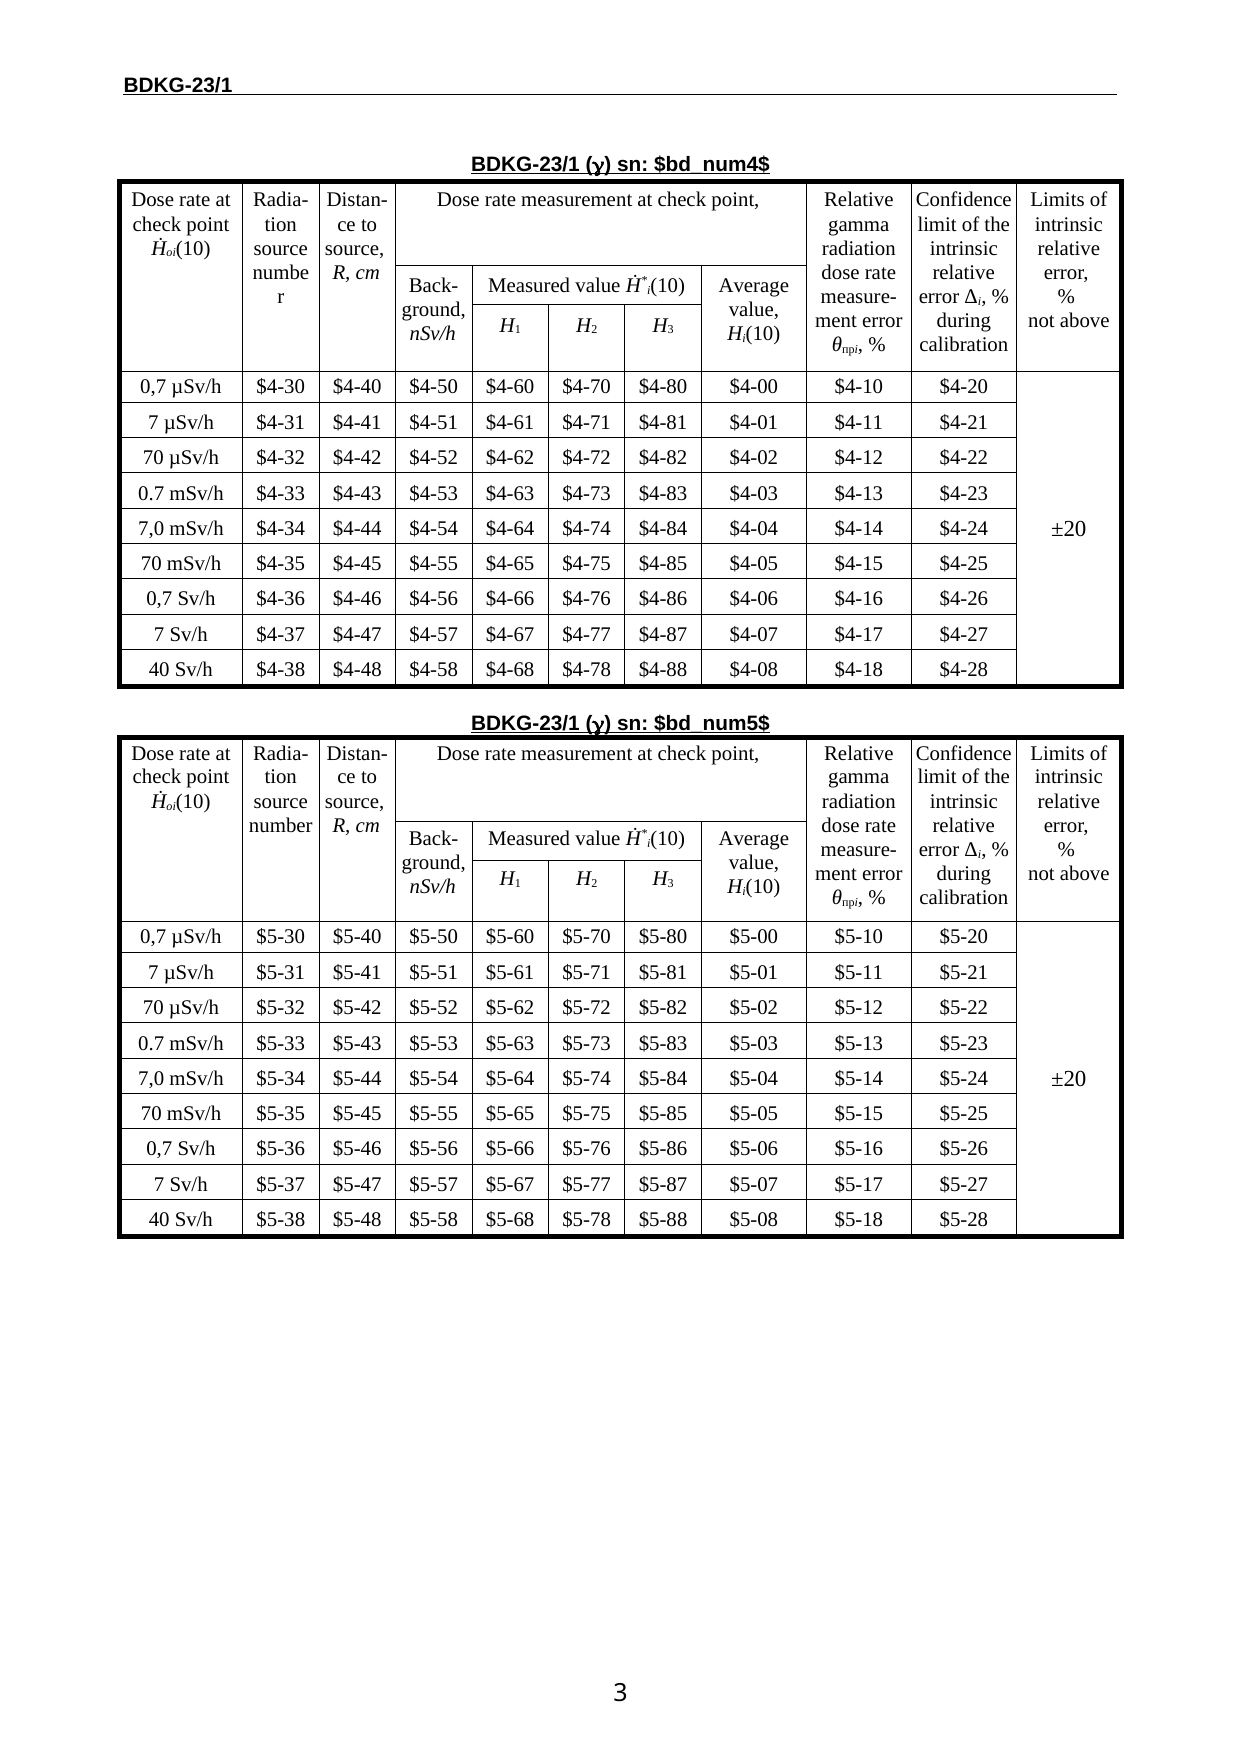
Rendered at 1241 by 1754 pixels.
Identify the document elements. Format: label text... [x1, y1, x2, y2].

table_cell $5-62 [473, 988, 548, 1022]
table_cell $5-61 [473, 953, 548, 987]
table_cell $4-17 [807, 615, 911, 649]
table_cell Radia-tion source number [243, 184, 319, 371]
table_cell $5-88 [625, 1200, 701, 1234]
table_header BDKG-23/1 (γ) sn: $bd_num4$ [119, 133, 1121, 179]
table_cell $5-35 [243, 1094, 319, 1128]
table_cell 0,7 Sv/h [122, 1129, 242, 1163]
table_cell $4-64 [473, 509, 548, 543]
table_cell $4-33 [243, 473, 319, 507]
table_cell $4-30 [243, 372, 319, 402]
table_cell $5-15 [807, 1094, 911, 1128]
table_cell $4-86 [625, 579, 701, 613]
table_cell $5-00 [702, 922, 806, 952]
table_cell $5-72 [549, 988, 624, 1022]
table_cell H3 [625, 861, 701, 921]
table_cell $5-40 [320, 922, 395, 952]
table_cell $4-27 [912, 615, 1016, 649]
table_cell $5-58 [396, 1200, 472, 1234]
table_cell $4-46 [320, 579, 395, 613]
table_cell $5-81 [625, 953, 701, 987]
table_cell $4-63 [473, 473, 548, 507]
table_cell $5-84 [625, 1059, 701, 1093]
table_cell $5-12 [807, 988, 911, 1022]
table_cell $4-78 [549, 650, 624, 684]
table_cell $5-37 [243, 1165, 319, 1199]
table_cell Measured value Ḣ*i(10) [473, 266, 701, 304]
table_cell $4-83 [625, 473, 701, 507]
table_cell 0.7 mSv/h [122, 1023, 242, 1057]
table_cell $5-20 [912, 922, 1016, 952]
table_cell 70 mSv/h [122, 544, 242, 578]
table_cell $4-15 [807, 544, 911, 578]
table_cell $5-07 [702, 1165, 806, 1199]
table_cell Dose rate at check point Ḣoi(10) [122, 740, 242, 921]
table_cell $5-14 [807, 1059, 911, 1093]
table_cell Relative gamma radiation dose rate measure-ment error θпрi, % [807, 740, 911, 921]
table_cell 7 Sv/h [122, 1165, 242, 1199]
table_cell H1 [473, 861, 548, 921]
table_cell $5-70 [549, 922, 624, 952]
table_cell $4-41 [320, 403, 395, 437]
table_cell Distan-ce to source, R, сm [320, 184, 395, 371]
table_cell $4-35 [243, 544, 319, 578]
table_cell $5-50 [396, 922, 472, 952]
table_cell $5-11 [807, 953, 911, 987]
table_cell $4-02 [702, 438, 806, 472]
table_cell $4-80 [625, 372, 701, 402]
table_cell $5-64 [473, 1059, 548, 1093]
table_cell $4-34 [243, 509, 319, 543]
table_cell $5-45 [320, 1094, 395, 1128]
table_cell Limits of intrinsic relative error, % not above [1017, 184, 1119, 371]
table_cell $4-53 [396, 473, 472, 507]
table_cell $4-81 [625, 403, 701, 437]
table_cell Average value, Hi(10) [702, 822, 806, 921]
table_cell $5-55 [396, 1094, 472, 1128]
table_cell H1 [473, 305, 548, 371]
table_cell $5-23 [912, 1023, 1016, 1057]
table_cell Limits of intrinsic relative error, % not above [1017, 740, 1119, 921]
table_cell $5-75 [549, 1094, 624, 1128]
table_cell 7 µSv/h [122, 953, 242, 987]
table_cell $4-75 [549, 544, 624, 578]
table_cell $5-27 [912, 1165, 1016, 1199]
table_cell $5-43 [320, 1023, 395, 1057]
table_cell $5-22 [912, 988, 1016, 1022]
table_cell $4-18 [807, 650, 911, 684]
table_cell $4-05 [702, 544, 806, 578]
table_cell $5-17 [807, 1165, 911, 1199]
table_cell 40 Sv/h [122, 1200, 242, 1234]
table_cell $5-26 [912, 1129, 1016, 1163]
table_cell $5-32 [243, 988, 319, 1022]
table_cell Back-ground, nSv/h [396, 266, 472, 371]
table_cell $4-38 [243, 650, 319, 684]
table_cell $5-38 [243, 1200, 319, 1234]
table_cell $5-68 [473, 1200, 548, 1234]
table_cell $5-13 [807, 1023, 911, 1057]
table_cell $5-51 [396, 953, 472, 987]
table_cell H2 [549, 861, 624, 921]
table_cell Confidence limit of the intrinsic relative error Δi, % during calibration [912, 184, 1016, 371]
table_cell $5-24 [912, 1059, 1016, 1093]
table_cell $5-08 [702, 1200, 806, 1234]
table_cell $4-76 [549, 579, 624, 613]
table_cell $4-54 [396, 509, 472, 543]
table_cell $5-33 [243, 1023, 319, 1057]
table_cell $4-60 [473, 372, 548, 402]
table_cell $4-72 [549, 438, 624, 472]
table_cell $5-25 [912, 1094, 1016, 1128]
table_cell $5-76 [549, 1129, 624, 1163]
table_cell 7,0 mSv/h [122, 509, 242, 543]
table_cell 0,7 µSv/h [122, 372, 242, 402]
table_cell $4-36 [243, 579, 319, 613]
table_cell $4-00 [702, 372, 806, 402]
table_cell $5-54 [396, 1059, 472, 1093]
table_cell $5-78 [549, 1200, 624, 1234]
table_cell Average value, Hi(10) [702, 266, 806, 371]
table_cell $4-51 [396, 403, 472, 437]
table_cell $5-71 [549, 953, 624, 987]
table_cell $5-30 [243, 922, 319, 952]
table_cell $4-58 [396, 650, 472, 684]
table_cell $5-16 [807, 1129, 911, 1163]
table_cell 0,7 µSv/h [122, 922, 242, 952]
table_cell $4-16 [807, 579, 911, 613]
table_cell Dose rate measurement at check point, [396, 184, 806, 265]
table_cell $4-13 [807, 473, 911, 507]
table_cell $4-44 [320, 509, 395, 543]
table_cell $5-48 [320, 1200, 395, 1234]
table_cell $4-85 [625, 544, 701, 578]
table_cell $4-40 [320, 372, 395, 402]
table_cell $4-24 [912, 509, 1016, 543]
table_cell $5-56 [396, 1129, 472, 1163]
table_cell $4-56 [396, 579, 472, 613]
table_cell $4-87 [625, 615, 701, 649]
table_cell $4-12 [807, 438, 911, 472]
table_cell $5-74 [549, 1059, 624, 1093]
table_cell $4-52 [396, 438, 472, 472]
table_cell $5-66 [473, 1129, 548, 1163]
table_cell $4-73 [549, 473, 624, 507]
table_cell $4-28 [912, 650, 1016, 684]
table_cell $5-36 [243, 1129, 319, 1163]
table_cell $4-88 [625, 650, 701, 684]
table_cell $4-68 [473, 650, 548, 684]
table_cell H2 [549, 305, 624, 371]
table_cell $4-82 [625, 438, 701, 472]
table_cell $5-47 [320, 1165, 395, 1199]
table_cell $5-85 [625, 1094, 701, 1128]
table_cell $4-66 [473, 579, 548, 613]
table_cell Distan-ce to source, R, сm [320, 740, 395, 921]
table_cell 0,7 Sv/h [122, 579, 242, 613]
table_cell $5-31 [243, 953, 319, 987]
table_cell $5-53 [396, 1023, 472, 1057]
table_cell ±20 [1017, 922, 1119, 1234]
table_cell $4-84 [625, 509, 701, 543]
table_cell $4-11 [807, 403, 911, 437]
table_cell $5-52 [396, 988, 472, 1022]
table_cell $4-65 [473, 544, 548, 578]
table_cell $4-45 [320, 544, 395, 578]
table_cell 0.7 mSv/h [122, 473, 242, 507]
table_cell $4-55 [396, 544, 472, 578]
table_cell H3 [625, 305, 701, 371]
table_cell $4-74 [549, 509, 624, 543]
table_cell $4-03 [702, 473, 806, 507]
table_cell $5-46 [320, 1129, 395, 1163]
table_header BDKG-23/1 (γ) sn: $bd_num5$ [119, 689, 1121, 735]
table_cell $4-43 [320, 473, 395, 507]
table_cell $4-25 [912, 544, 1016, 578]
table_cell Dose rate measurement at check point, [396, 740, 806, 821]
table_cell Dose rate at check point Ḣoi(10) [122, 184, 242, 371]
table_cell $5-86 [625, 1129, 701, 1163]
table_cell $5-42 [320, 988, 395, 1022]
table_cell $5-34 [243, 1059, 319, 1093]
table_cell $4-70 [549, 372, 624, 402]
table_cell $4-14 [807, 509, 911, 543]
table_cell $4-42 [320, 438, 395, 472]
table_cell $4-47 [320, 615, 395, 649]
table_cell $4-20 [912, 372, 1016, 402]
table_cell $5-83 [625, 1023, 701, 1057]
table_cell $4-26 [912, 579, 1016, 613]
table_cell Confidence limit of the intrinsic relative error Δi, % during calibration [912, 740, 1016, 921]
table_cell $4-31 [243, 403, 319, 437]
table_cell $4-77 [549, 615, 624, 649]
table_cell 7 Sv/h [122, 615, 242, 649]
table_cell $5-03 [702, 1023, 806, 1057]
table_cell 70 µSv/h [122, 988, 242, 1022]
table_cell $4-07 [702, 615, 806, 649]
table_cell $4-10 [807, 372, 911, 402]
table_cell $4-32 [243, 438, 319, 472]
table_cell $4-62 [473, 438, 548, 472]
table_cell $5-02 [702, 988, 806, 1022]
table_cell $5-18 [807, 1200, 911, 1234]
table_cell $5-57 [396, 1165, 472, 1199]
table_cell $5-65 [473, 1094, 548, 1128]
table_cell $4-48 [320, 650, 395, 684]
table_cell $5-82 [625, 988, 701, 1022]
table_cell 70 mSv/h [122, 1094, 242, 1128]
table_cell Back-ground, nSv/h [396, 822, 472, 921]
table_cell 7 µSv/h [122, 403, 242, 437]
table_cell $4-08 [702, 650, 806, 684]
table_cell $4-22 [912, 438, 1016, 472]
table_cell $4-67 [473, 615, 548, 649]
table_cell $4-37 [243, 615, 319, 649]
table_cell 70 µSv/h [122, 438, 242, 472]
table_cell 7,0 mSv/h [122, 1059, 242, 1093]
table_cell $5-28 [912, 1200, 1016, 1234]
table_cell $5-77 [549, 1165, 624, 1199]
table_cell 40 Sv/h [122, 650, 242, 684]
table_cell $5-06 [702, 1129, 806, 1163]
table_cell $5-44 [320, 1059, 395, 1093]
table_cell $4-01 [702, 403, 806, 437]
table_cell $5-01 [702, 953, 806, 987]
table_cell $4-71 [549, 403, 624, 437]
table_cell $5-21 [912, 953, 1016, 987]
table_cell $5-87 [625, 1165, 701, 1199]
table_cell $5-60 [473, 922, 548, 952]
table_cell $4-04 [702, 509, 806, 543]
table_cell $4-50 [396, 372, 472, 402]
table_cell $4-57 [396, 615, 472, 649]
table_cell Measured value Ḣ*i(10) [473, 822, 701, 860]
table_cell $5-04 [702, 1059, 806, 1093]
table_cell $5-80 [625, 922, 701, 952]
table_cell $4-06 [702, 579, 806, 613]
table_cell Relative gamma radiation dose rate measure-ment error θпрi, % [807, 184, 911, 371]
table_cell $5-67 [473, 1165, 548, 1199]
table_cell $4-23 [912, 473, 1016, 507]
table_cell $5-73 [549, 1023, 624, 1057]
table_cell $5-41 [320, 953, 395, 987]
table_cell ±20 [1017, 372, 1119, 684]
table_cell $5-10 [807, 922, 911, 952]
table_cell $4-61 [473, 403, 548, 437]
table_cell Radia-tion source number [243, 740, 319, 921]
table_cell $5-05 [702, 1094, 806, 1128]
table_cell $5-63 [473, 1023, 548, 1057]
table_cell $4-21 [912, 403, 1016, 437]
